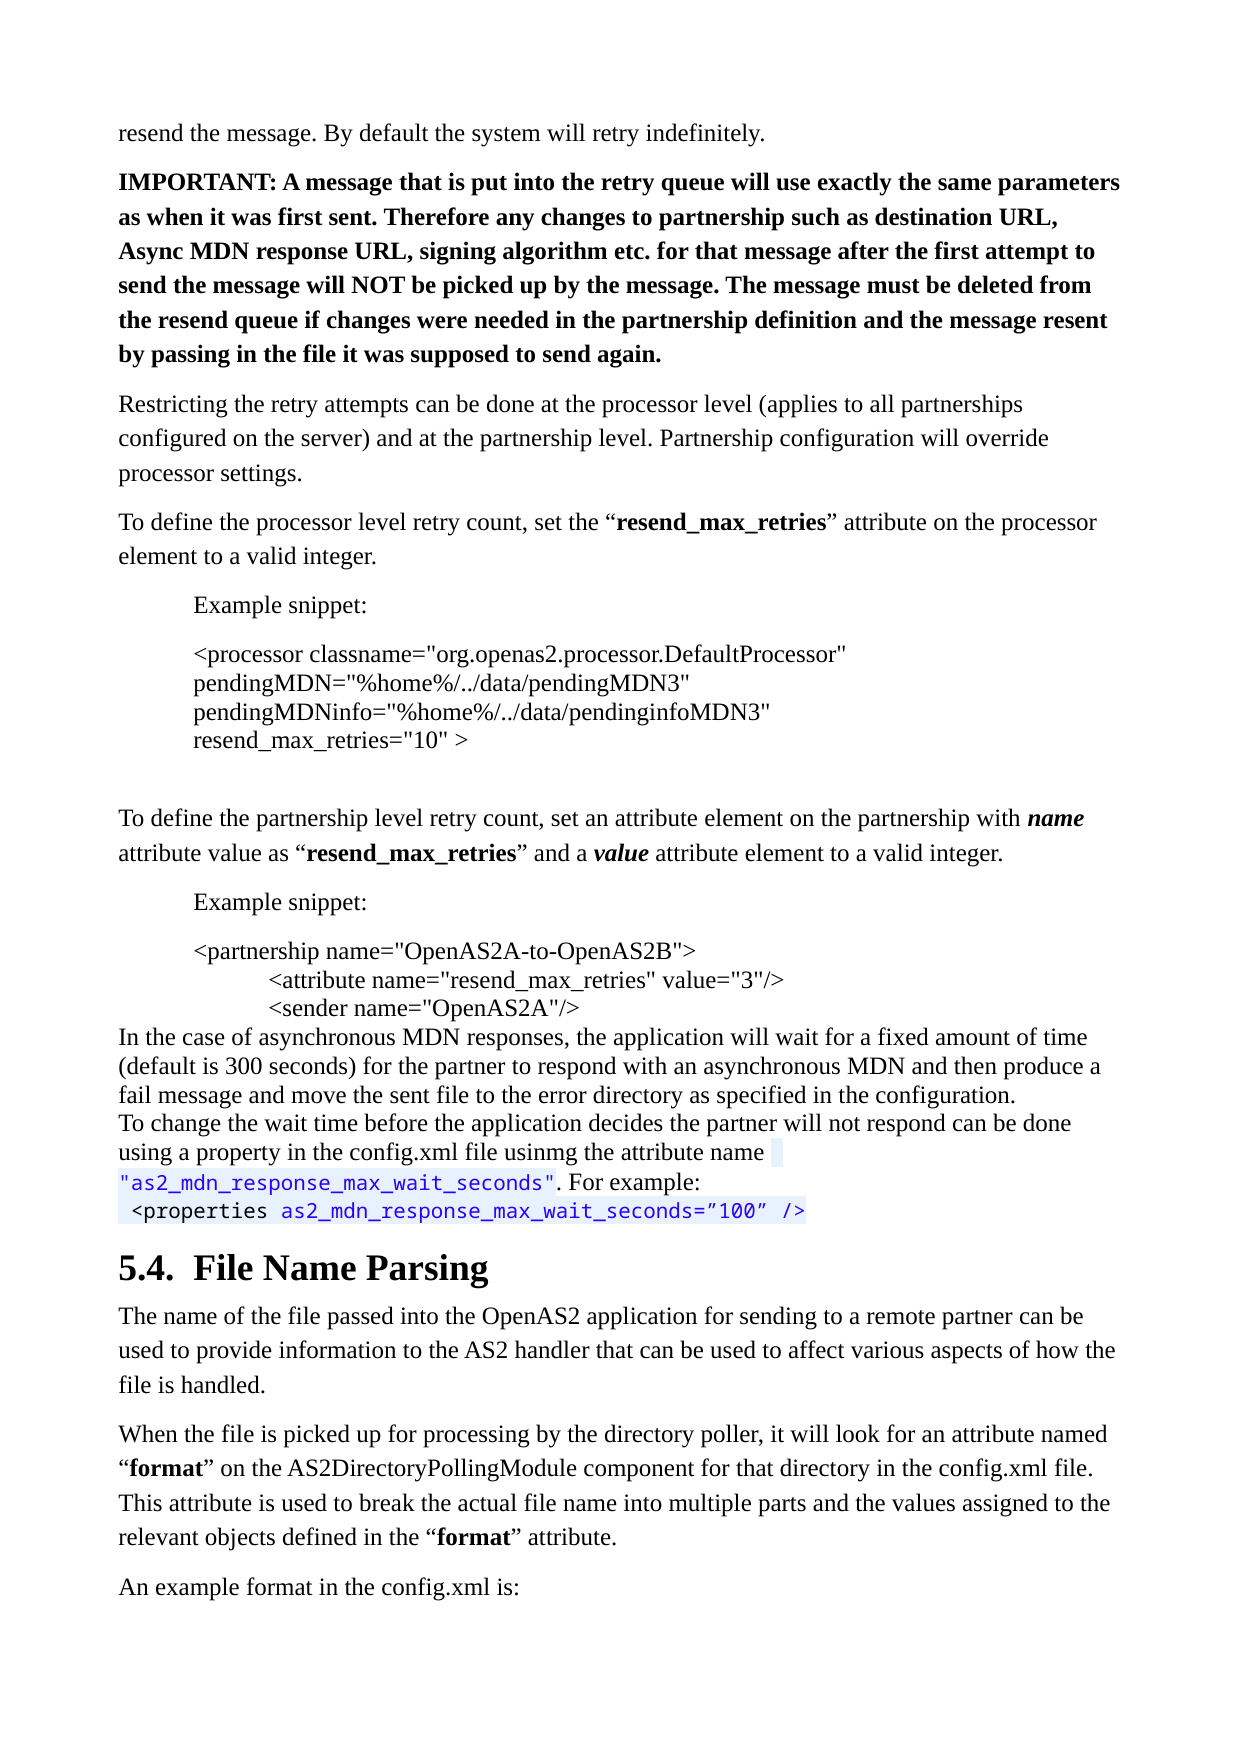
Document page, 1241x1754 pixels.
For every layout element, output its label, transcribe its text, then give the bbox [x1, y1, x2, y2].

text The name of the file passed into the OpenAS2 application for sending to a remote partner can be used to provide information to the AS2 handler that can be used to affect various aspects of how the file is handled. [118, 1301, 1122, 1399]
text Restricting the retry attempts can be done at the processor level (applies to all partnerships configured on the server) and at the partnership level. Partnership configuration will override processor settings. [118, 389, 1122, 486]
text An example format in the config.xml is: [118, 1572, 1122, 1600]
text To define the partnership level retry count, set an attribute element on the partnership with name attribute value as “resend_max_retries” and a value attribute element to a valid integer. [118, 803, 1122, 867]
text pendingMDN="%home%/../data/pendingMDN3" [193, 668, 1122, 697]
text <partnership name="OpenAS2A-to-OpenAS2B"> [193, 936, 1122, 965]
text To change the wait time before the application decides the partner will not respond can be done using a property in the config.xml file usinmg the attribute name "as2_mdn_response_max_wait_seconds". For example: [118, 1108, 1122, 1196]
text <attribute name="resend_max_retries" value="3"/> [193, 965, 1122, 993]
subtitle File Name Parsing [118, 1245, 1122, 1288]
text Example snippet: [193, 590, 1122, 619]
text When the file is picked up for processing by the directory poller, it will look for an attribute named “format” on the AS2DirectoryPollingModule component for that directory in the config.xml file. This attribute is used to break the actual file name into multiple parts and the values assigned to the relevant objects defined in the “format” attribute. [118, 1419, 1122, 1551]
text <processor classname="org.openas2.processor.DefaultProcessor" [193, 639, 1122, 668]
text <properties as2_mdn_response_max_wait_seconds=”100” /> [118, 1196, 1122, 1224]
text In the case of asynchronous MDN responses, the application will wait for a fixed amount of time (default is 300 seconds) for the partner to respond with an asynchronous MDN and then produce a fail message and move the sent file to the error directory as specified in the configuration. [118, 1022, 1122, 1108]
text resend the message. By default the system will retry indefinitely. [118, 118, 1122, 147]
text <sender name="OpenAS2A"/> [193, 993, 1122, 1022]
text Example snippet: [193, 887, 1122, 916]
text resend_max_retries="10" > [193, 726, 1122, 754]
text pendingMDNinfo="%home%/../data/pendinginfoMDN3" [193, 697, 1122, 726]
text IMPORTANT: A message that is put into the retry queue will use exactly the same parameters as when it was first sent. Therefore any changes to partnership such as destination URL, Async MDN response URL, signing algorithm etc. for that message after the first attempt to send the message will NOT be picked up by the message. The message must be deleted from the resend queue if changes were needed in the partnership definition and the message resent by passing in the file it was supposed to send again. [118, 167, 1122, 368]
text To define the processor level retry count, set the “resend_max_retries” attribute on the processor element to a valid integer. [118, 507, 1122, 570]
